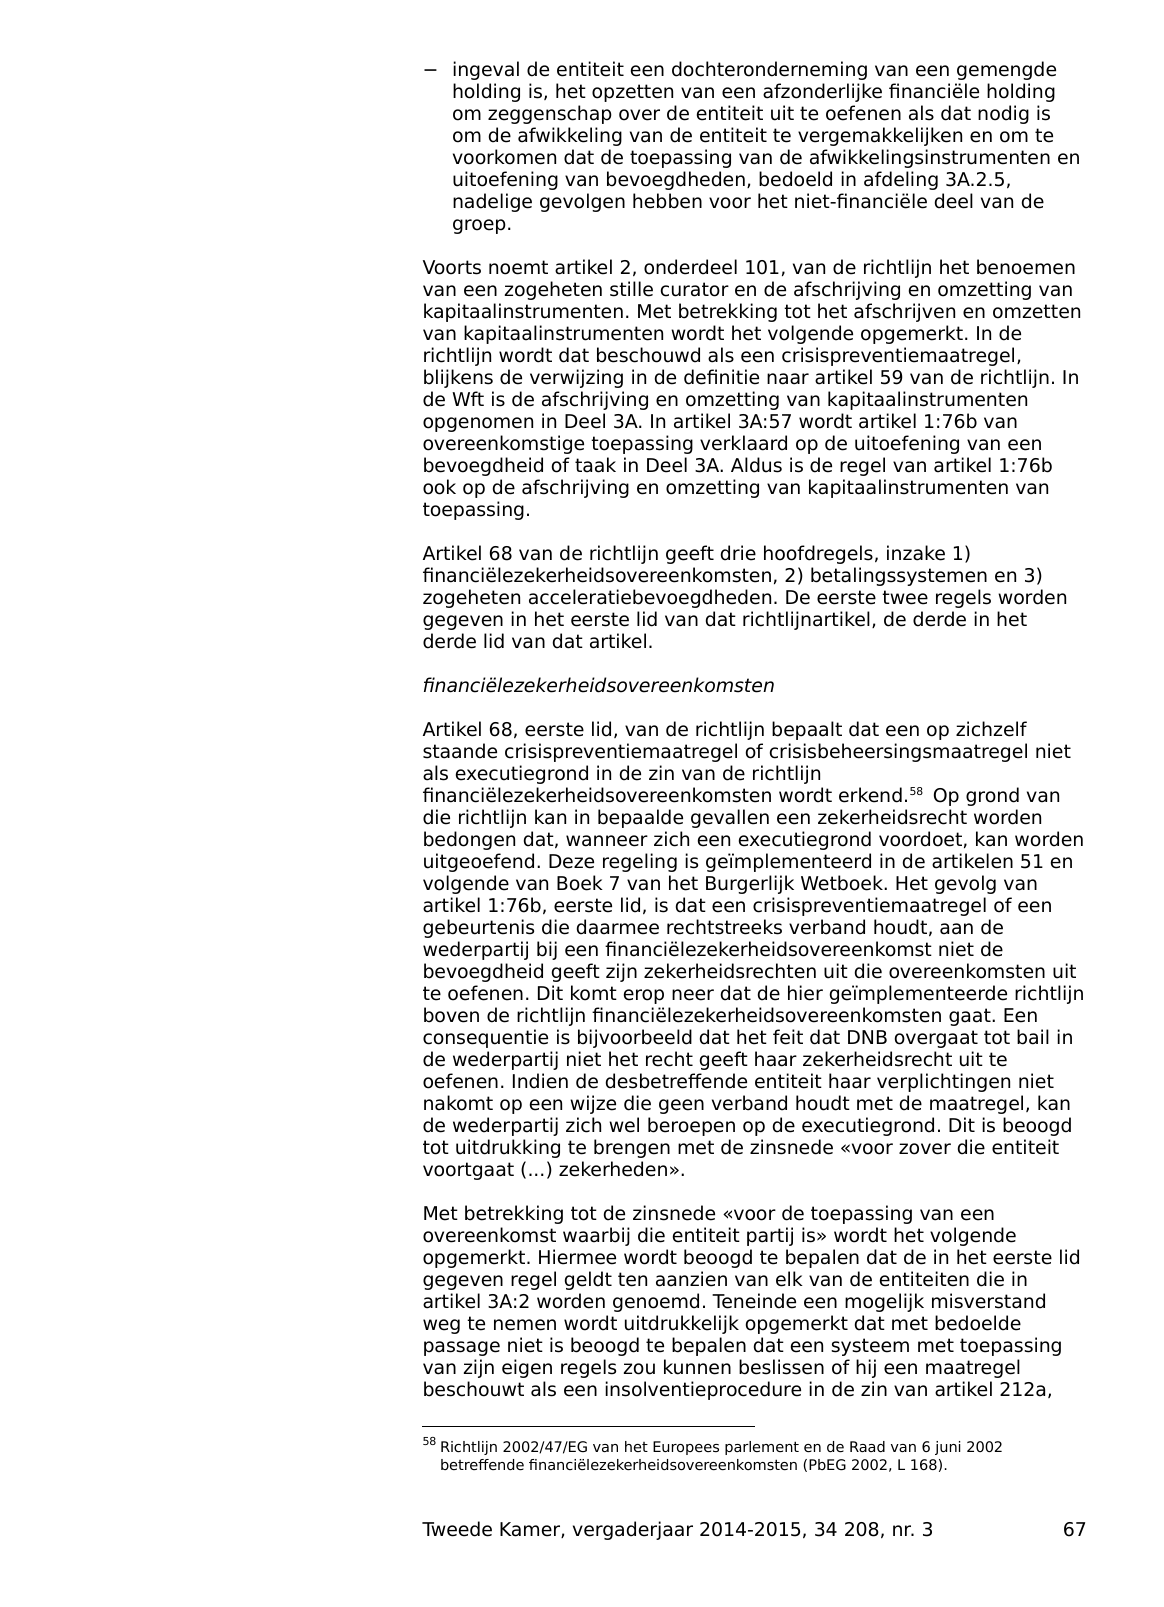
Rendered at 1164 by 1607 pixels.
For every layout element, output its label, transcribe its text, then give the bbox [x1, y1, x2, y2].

text Artikel 68, eerste lid, van de richtlijn bepaalt dat een op zichzelf staande crisispreventiemaatregel of crisisbeheersingsmaatregel niet als executiegrond in de zin van de richtlijn financiëlezekerheidsovereenkomsten wordt erkend. Op grond van die richtlijn kan in bepaalde gevallen een zekerheidsrecht worden bedongen dat, wanneer zich een executiegrond voordoet, kan worden uitgeoefend. Deze regeling is geïmplementeerd in de artikelen 51 en volgende van Boek 7 van het Burgerlijk Wetboek. Het gevolg van artikel 1:76b, eerste lid, is dat een crisispreventiemaatregel of een gebeurtenis die daarmee rechtstreeks verband houdt, aan de wederpartij bij een financiëlezekerheidsovereenkomst niet de bevoegdheid geeft zijn zekerheidsrechten uit die overeenkomsten uit te oefenen. Dit komt erop neer dat de hier geïmplementeerde richtlijn boven de richtlijn financiëlezekerheidsovereenkomsten gaat. Een consequentie is bijvoorbeeld dat het feit dat DNB overgaat tot bail in de wederpartij niet het recht geeft haar zekerheidsrecht uit te oefenen. Indien de desbetreffende entiteit haar verplichtingen niet nakomt op een wijze die geen verband houdt met de maatregel, kan de wederpartij zich wel beroepen op de executiegrond. Dit is beoogd tot uitdrukking te brengen met de zinsnede «voor zover die entiteit voortgaat (...) zekerheden». [422, 719, 1087, 1181]
text Voorts noemt artikel 2, onderdeel 101, van de richtlijn het benoemen van een zogeheten stille curator en de afschrijving en omzetting van kapitaalinstrumenten. Met betrekking tot het afschrijven en omzetten van kapitaalinstrumenten wordt het volgende opgemerkt. In de richtlijn wordt dat beschouwd als een crisispreventiemaatregel, blijkens de verwijzing in de definitie naar artikel 59 van de richtlijn. In de Wft is de afschrijving en omzetting van kapitaalinstrumenten opgenomen in Deel 3A. In artikel 3A:57 wordt artikel 1:76b van overeenkomstige toepassing verklaard op de uitoefening van een bevoegdheid of taak in Deel 3A. Aldus is de regel van artikel 1:76b ook op de afschrijving en omzetting van kapitaalinstrumenten van toepassing. [422, 257, 1087, 521]
subtitle financiëlezekerheidsovereenkomsten [422, 675, 1087, 697]
text Richtlijn 2002/47/EG van het Europees parlement en de Raad van 6 juni 2002 betreffende financiëlezekerheidsovereenkomsten (PbEG 2002, L 168). [422, 1435, 1087, 1474]
text Met betrekking tot de zinsnede «voor de toepassing van een overeenkomst waarbij die entiteit partij is» wordt het volgende opgemerkt. Hiermee wordt beoogd te bepalen dat de in het eerste lid gegeven regel geldt ten aanzien van elk van de entiteiten die in artikel 3A:2 worden genoemd. Teneinde een mogelijk misverstand weg te nemen wordt uitdrukkelijk opgemerkt dat met bedoelde passage niet is beoogd te bepalen dat een systeem met toepassing van zijn eigen regels zou kunnen beslissen of hij een maatregel beschouwt als een insolventieprocedure in de zin van artikel 212a, [422, 1203, 1087, 1401]
text − ingeval de entiteit een dochteronderneming van een gemengde holding is, het opzetten van een afzonderlijke financiële holding om zeggenschap over de entiteit uit te oefenen als dat nodig is om de afwikkeling van de entiteit te vergemakkelijken en om te voorkomen dat de toepassing van de afwikkelingsinstrumenten en uitoefening van bevoegdheden, bedoeld in afdeling 3A.2.5, nadelige gevolgen hebben voor het niet-financiële deel van de groep. [422, 59, 1087, 235]
text Artikel 68 van de richtlijn geeft drie hoofdregels, inzake 1) financiëlezekerheidsovereenkomsten, 2) betalingssystemen en 3) zogeheten acceleratiebevoegdheden. De eerste twee regels worden gegeven in het eerste lid van dat richtlijnartikel, de derde in het derde lid van dat artikel. [422, 543, 1087, 653]
